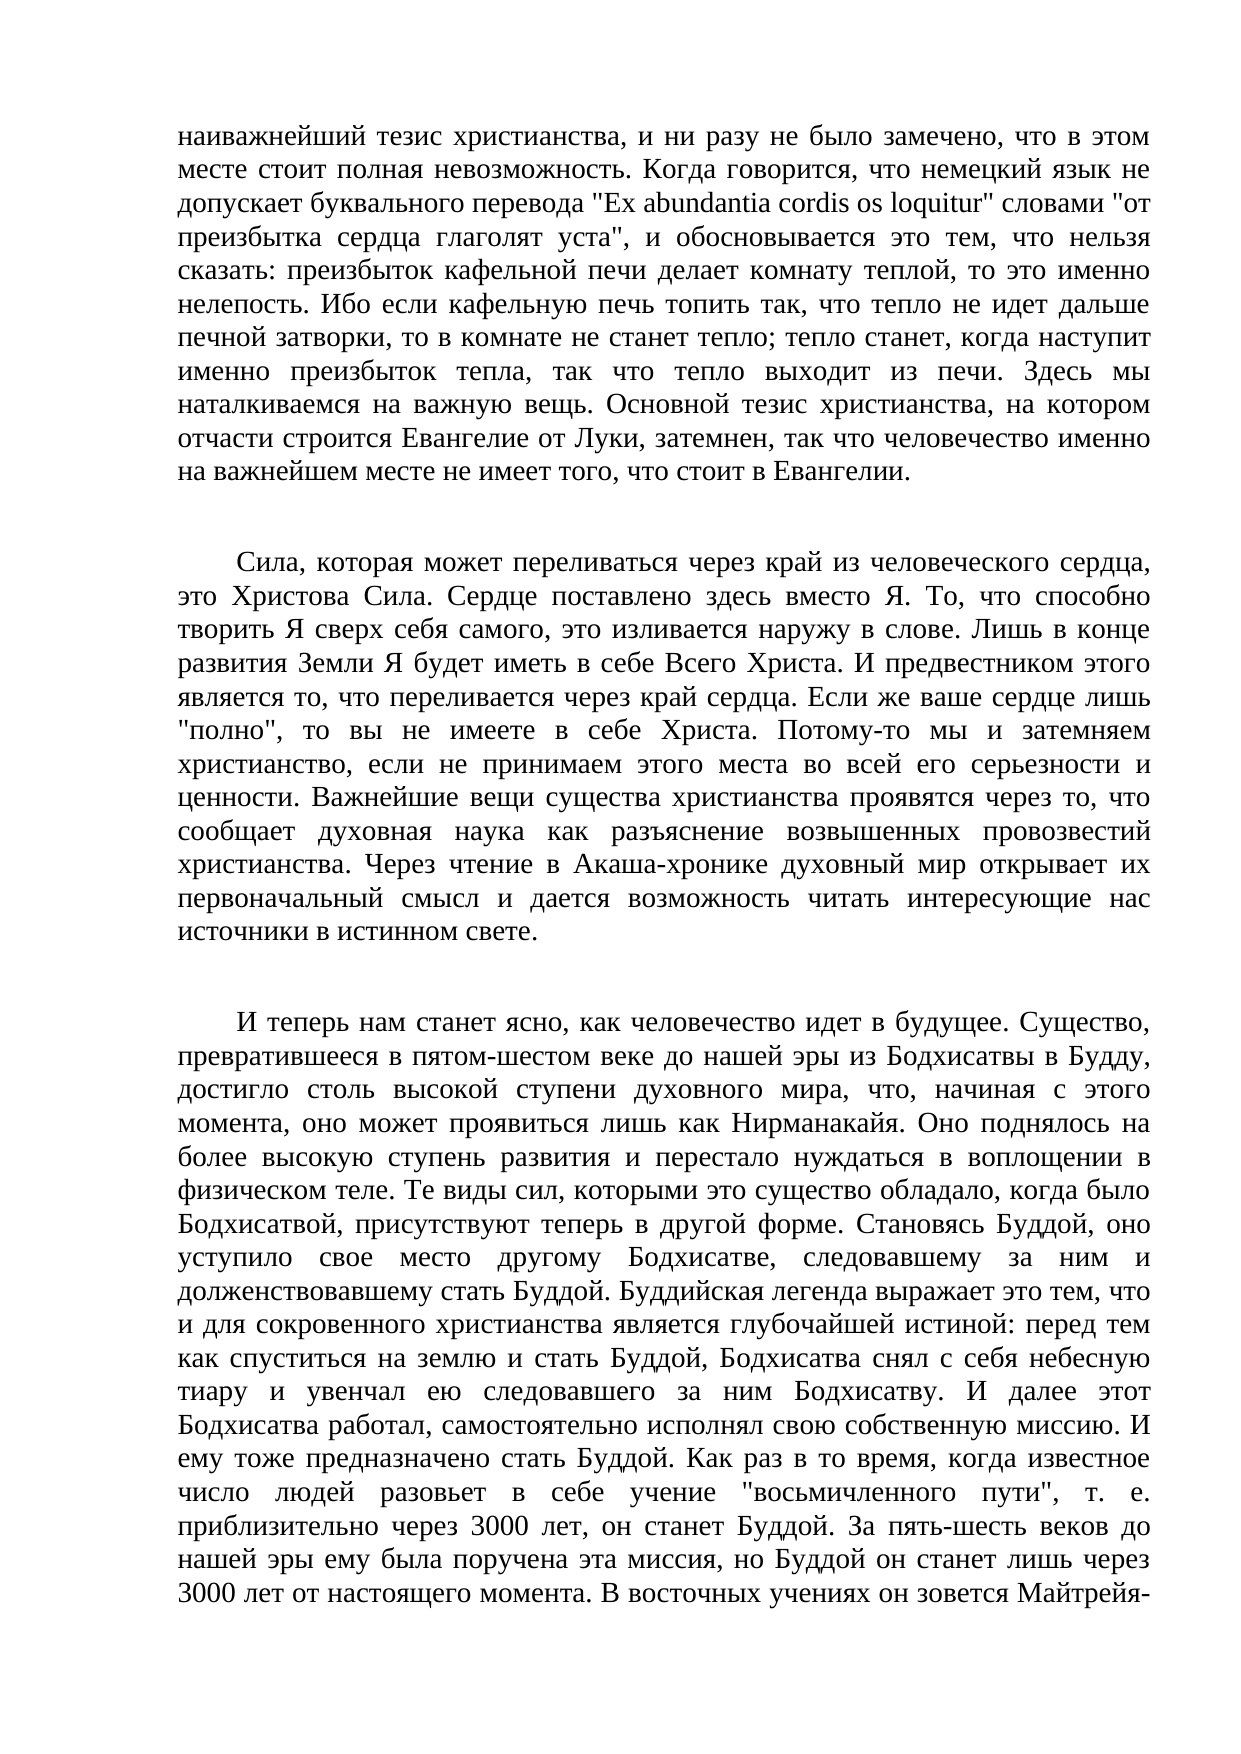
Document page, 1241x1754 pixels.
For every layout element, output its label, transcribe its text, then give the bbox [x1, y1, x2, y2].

text Сила, которая может переливаться через край из человеческого сердца, это Христова Сила. Сердце поставлено здесь вместо Я. То, что способно творить Я сверх себя самого, это изливается наружу в слове. Лишь в конце развития Земли Я будет иметь в себе Всего Христа. И предвестником этого является то, что переливается через край сердца. Если же ваше сердце лишь "полно", то вы не имеете в себе Христа. Потому-то мы и затемняем христианство, если не принимаем этого места во всей его серьезности и ценности. Важнейшие вещи существа христианства проявятся через то, что сообщает духовная наука как разъяснение возвышенных провозвестий христианства. Через чтение в Акаша-хронике духовный мир открывает их первоначальный смысл и дается возможность читать интересующие нас источники в истинном свете. [177, 544, 1152, 947]
text наиважнейший тезис христианства, и ни разу не было замечено, что в этом месте стоит полная невозможность. Когда говорится, что немецкий язык не допускает буквального перевода "Ex abundantia cordis os loquitur" словами "от преизбытка сердца глаголят уста", и обосновывается это тем, что нельзя сказать: преизбыток кафельной печи делает комнату теплой, то это именно нелепость. Ибо если кафельную печь топить так, что тепло не идет дальше печной затворки, то в комнате не станет тепло; тепло станет, когда наступит именно преизбыток тепла, так что тепло выходит из печи. Здесь мы наталкиваемся на важную вещь. Основной тезис христианства, на котором отчасти строится Евангелие от Луки, затемнен, так что человечество именно на важнейшем месте не имеет того, что стоит в Евангелии. [177, 118, 1152, 487]
text И теперь нам станет ясно, как человечество идет в будущее. Существо, превратившееся в пятом-шестом веке до нашей эры из Бодхисатвы в Будду, достигло столь высокой ступени духовного мира, что, начиная с этого момента, оно может проявиться лишь как Нирманакайя. Оно поднялось на более высокую ступень развития и перестало нуждаться в воплощении в физическом теле. Те виды сил, которыми это существо обладало, когда было Бодхисатвой, присутствуют теперь в другой форме. Становясь Буддой, оно уступило свое место другому Бодхисатве, следовавшему за ним и долженствовавшему стать Буддой. Буддийская легенда выражает это тем, что и для сокровенного христианства является глубочайшей истиной: перед тем как спуститься на землю и стать Буддой, Бодхисатва снял с себя небесную тиару и увенчал ею следовавшего за ним Бодхисатву. И далее этот Бодхисатва работал, самостоятельно исполнял свою собственную миссию. И ему тоже предназначено стать Буддой. Как раз в то время, когда известное число людей разовьет в себе учение "восьмичленного пути", т. е. приблизительно через 3000 лет, он станет Буддой. За пять-шесть веков до нашей эры ему была поручена эта миссия, но Буддой он станет лишь через 3000 лет от настоящего момента. В восточных учениях он зовется Майтрейя- [177, 1004, 1152, 1608]
